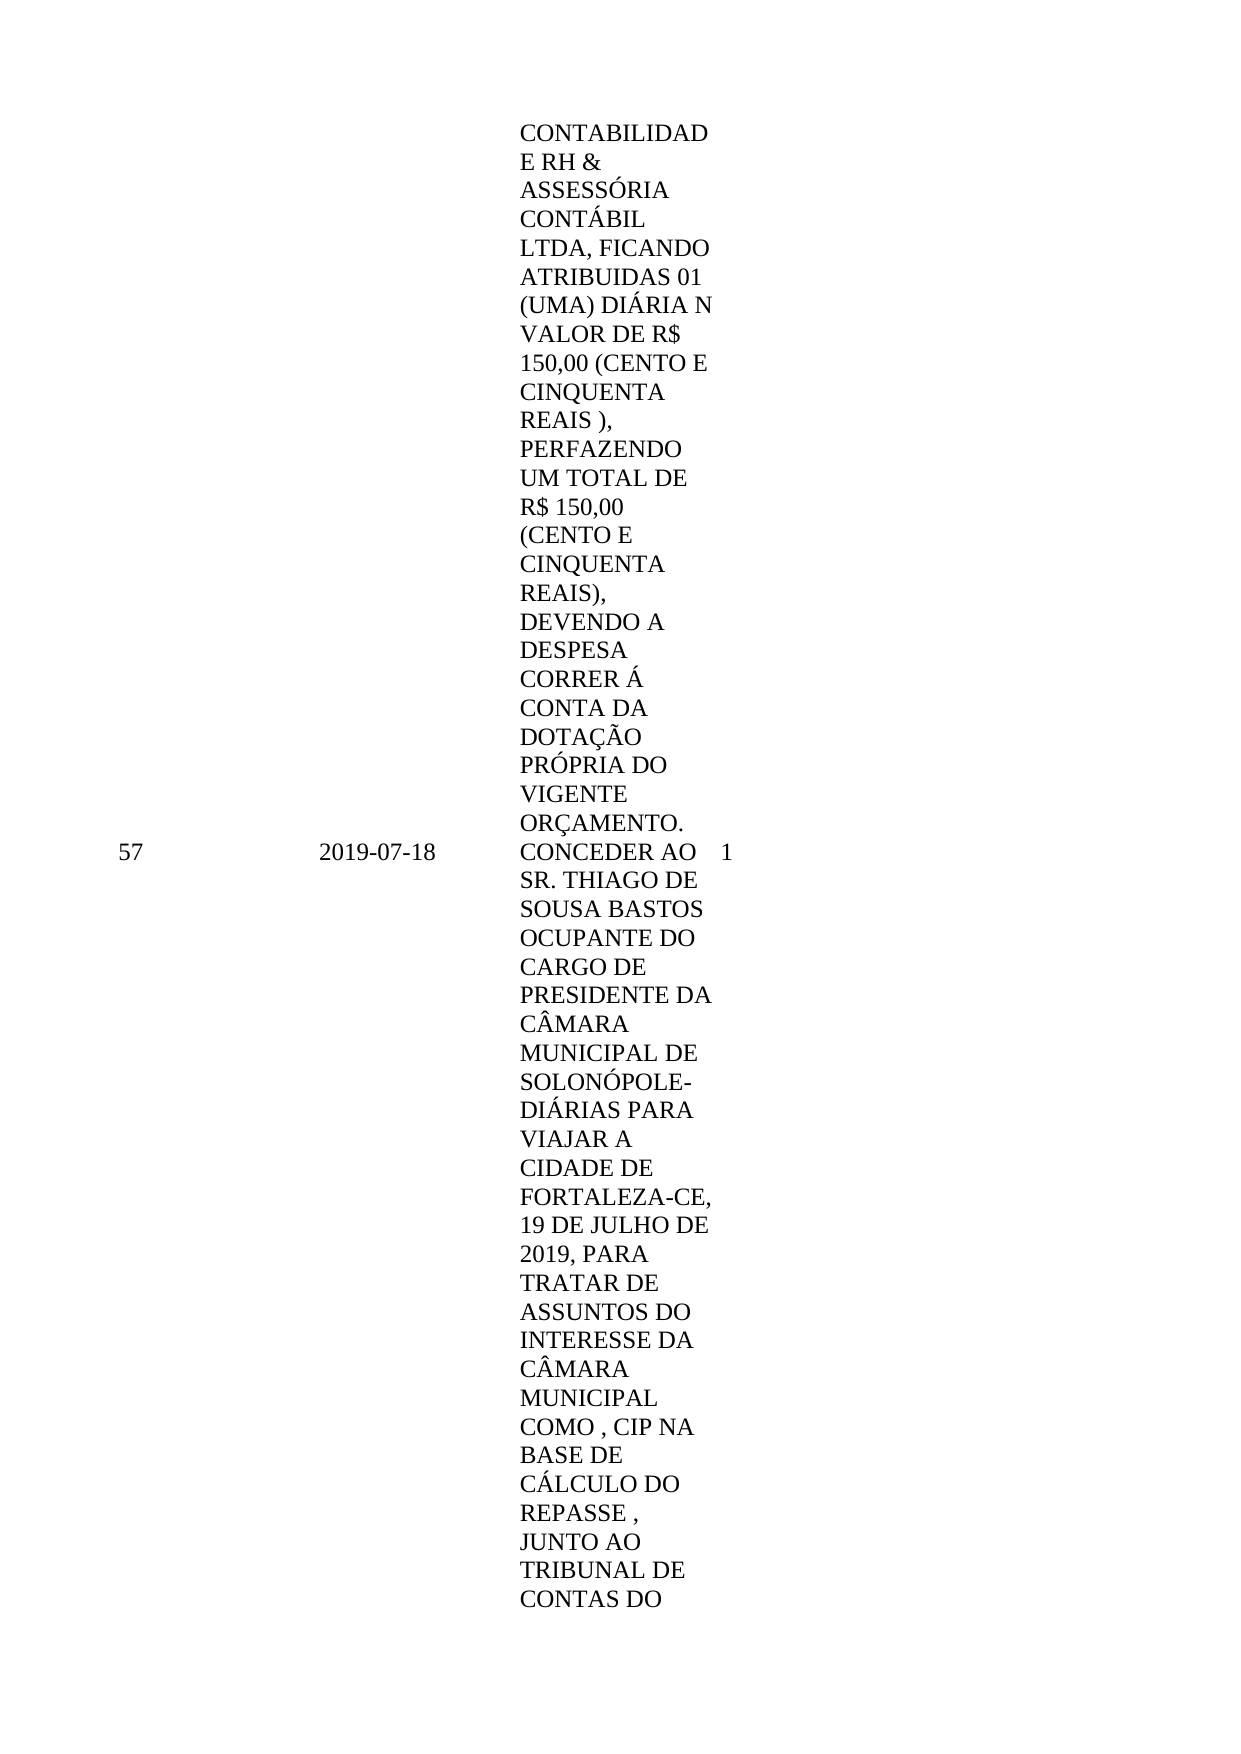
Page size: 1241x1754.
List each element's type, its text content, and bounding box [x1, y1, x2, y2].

table_cell CONTABILIDADE RH & ASSESSÓRIA CONTÁBIL LTDA, FICANDO ATRIBUIDAS 01 (UMA) DIÁRIA N VALOR DE R$ 150,00 (CENTO E CINQUENTA REAIS ), PERFAZENDO UM TOTAL DE R$ 150,00 (CENTO E CINQUENTA REAIS), DEVENDO A DESPESA CORRER Á CONTA DA DOTAÇÃO PRÓPRIA DO VIGENTE ORÇAMENTO. [520, 118, 720, 837]
table_cell [118, 118, 319, 837]
table_cell 57 [118, 837, 319, 1613]
table_cell [319, 118, 519, 837]
table_cell 1 [720, 837, 921, 1613]
table_cell [921, 837, 1122, 1613]
table_cell 2019-07-18 [319, 837, 519, 1613]
table_cell [720, 118, 921, 837]
table_cell [921, 118, 1122, 837]
table_cell CONCEDER AO SR. THIAGO DE SOUSA BASTOS OCUPANTE DO CARGO DE PRESIDENTE DA CÂMARA MUNICIPAL DE SOLONÓPOLE- DIÁRIAS PARA VIAJAR A CIDADE DE FORTALEZA-CE, 19 DE JULHO DE 2019, PARA TRATAR DE ASSUNTOS DO INTERESSE DA CÂMARA MUNICIPAL COMO , CIP NA BASE DE CÁLCULO DO REPASSE , JUNTO AO TRIBUNAL DE CONTAS DO [520, 837, 720, 1613]
